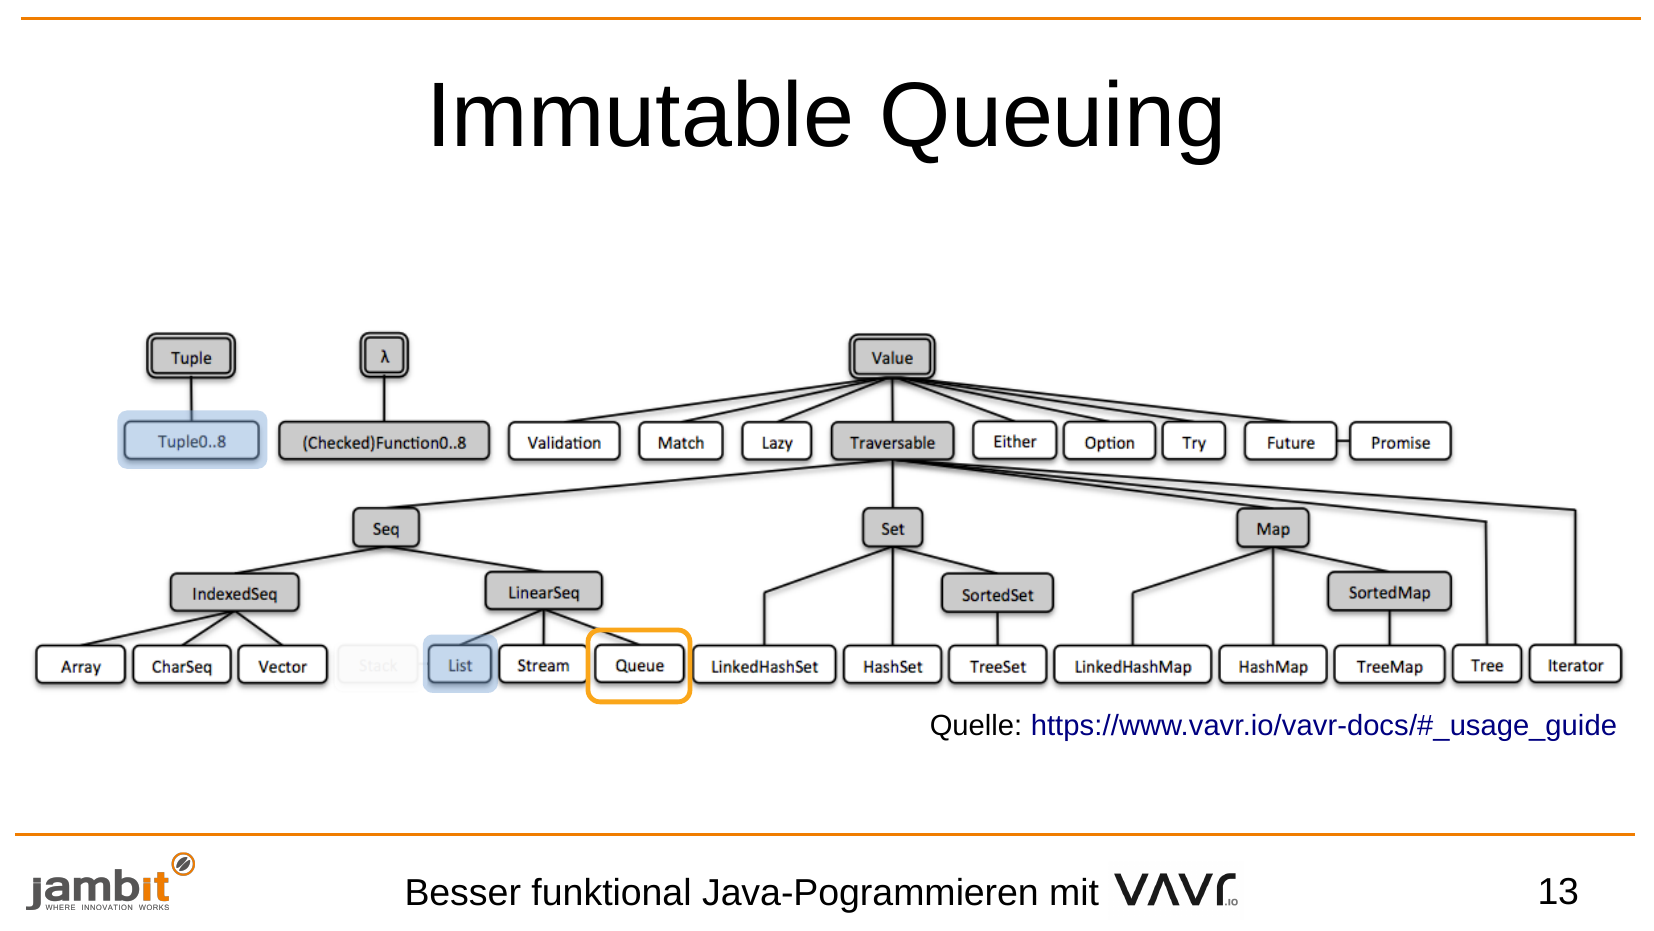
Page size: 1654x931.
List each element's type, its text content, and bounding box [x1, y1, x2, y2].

title Immutable Queuing [82, 37, 1571, 193]
picture [591, 633, 687, 699]
picture [26, 852, 195, 910]
picture [1108, 861, 1244, 920]
text_box Quelle: https://www.vavr.io/vavr-docs/#_usage_guide [915, 701, 1636, 750]
text_box [117, 410, 268, 469]
picture [26, 323, 1632, 702]
text_box [334, 633, 498, 693]
